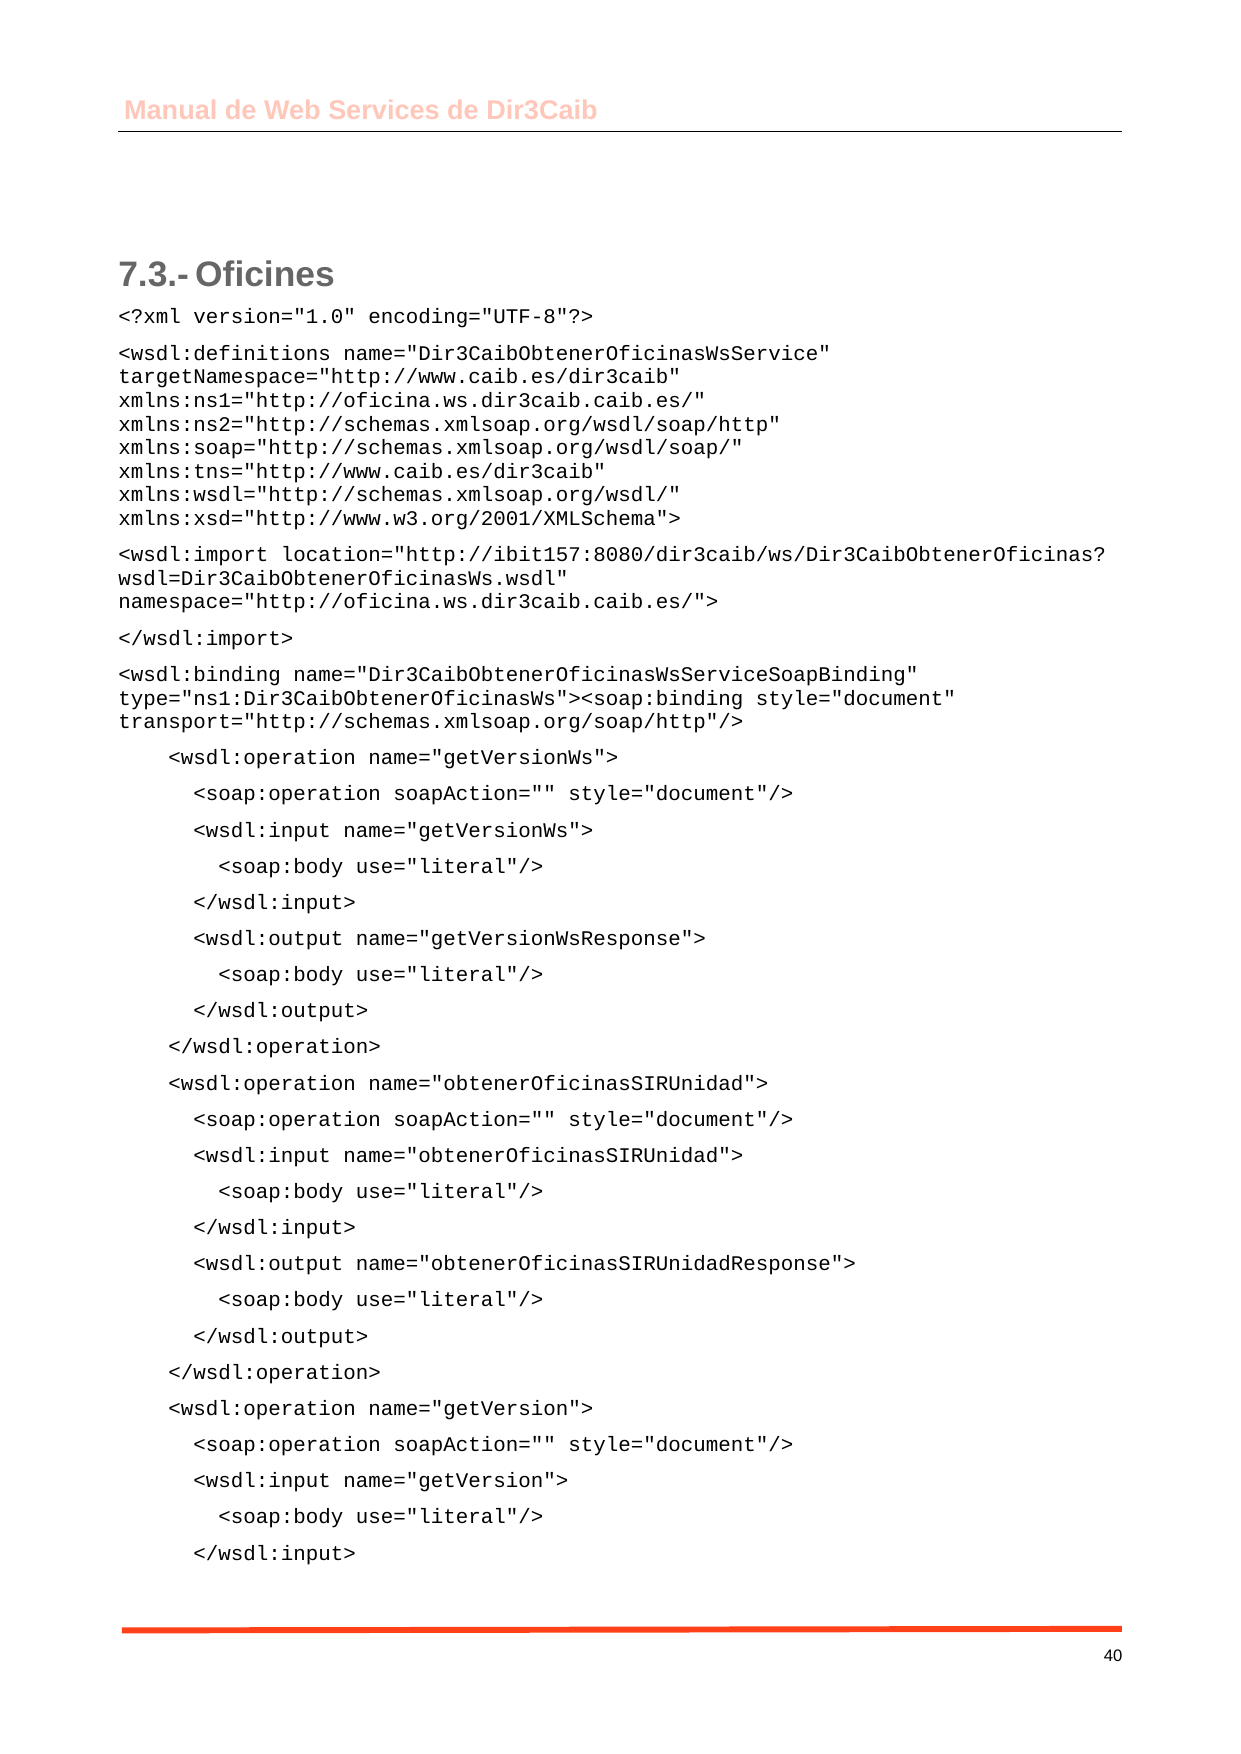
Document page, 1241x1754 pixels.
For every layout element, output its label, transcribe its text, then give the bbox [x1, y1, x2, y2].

text </wsdl:input> [118, 1217, 1122, 1241]
text <wsdl:input name="getVersion"> [118, 1470, 1122, 1494]
text </wsdl:output> [118, 1326, 1122, 1349]
text <wsdl:output name="obtenerOficinasSIRUnidadResponse"> [118, 1253, 1122, 1277]
text <wsdl:binding name="Dir3CaibObtenerOficinasWsServiceSoapBinding" type="ns1:Dir3CaibObtenerOficinasWs"><soap:binding style="document" transport="http://schemas.xmlsoap.org/soap/http"/> [118, 664, 1122, 735]
text <?xml version="1.0" encoding="UTF-8"?> [118, 306, 1122, 330]
text <soap:body use="literal"/> [118, 1506, 1122, 1530]
text <wsdl:input name="obtenerOficinasSIRUnidad"> [118, 1145, 1122, 1168]
text <wsdl:definitions name="Dir3CaibObtenerOficinasWsService" targetNamespace="http://www.caib.es/dir3caib" xmlns:ns1="http://oficina.ws.dir3caib.caib.es/" xmlns:ns2="http://schemas.xmlsoap.org/wsdl/soap/http" xmlns:soap="http://schemas.xmlsoap.org/wsdl/soap/" xmlns:tns="http://www.caib.es/dir3caib" xmlns:wsdl="http://schemas.xmlsoap.org/wsdl/" xmlns:xsd="http://www.w3.org/2001/XMLSchema"> [118, 343, 1122, 532]
text <soap:body use="literal"/> [118, 1181, 1122, 1205]
text </wsdl:input> [118, 1542, 1122, 1566]
text <wsdl:operation name="obtenerOficinasSIRUnidad"> [118, 1073, 1122, 1096]
text </wsdl:output> [118, 1000, 1122, 1024]
subtitle Oficines [118, 253, 1122, 294]
text <wsdl:operation name="getVersionWs"> [118, 747, 1122, 771]
text <soap:body use="literal"/> [118, 964, 1122, 988]
text <soap:body use="literal"/> [118, 856, 1122, 879]
text <wsdl:import location="http://ibit157:8080/dir3caib/ws/Dir3CaibObtenerOficinas?wsdl=Dir3CaibObtenerOficinasWs.wsdl" namespace="http://oficina.ws.dir3caib.caib.es/"> [118, 544, 1122, 615]
text <soap:operation soapAction="" style="document"/> [118, 1434, 1122, 1458]
text <wsdl:output name="getVersionWsResponse"> [118, 928, 1122, 952]
text <soap:operation soapAction="" style="document"/> [118, 1109, 1122, 1132]
text <wsdl:operation name="getVersion"> [118, 1398, 1122, 1422]
text <soap:body use="literal"/> [118, 1289, 1122, 1313]
text </wsdl:input> [118, 892, 1122, 916]
text <soap:operation soapAction="" style="document"/> [118, 783, 1122, 807]
text <wsdl:input name="getVersionWs"> [118, 819, 1122, 843]
text </wsdl:import> [118, 628, 1122, 651]
text </wsdl:operation> [118, 1036, 1122, 1060]
text </wsdl:operation> [118, 1362, 1122, 1385]
